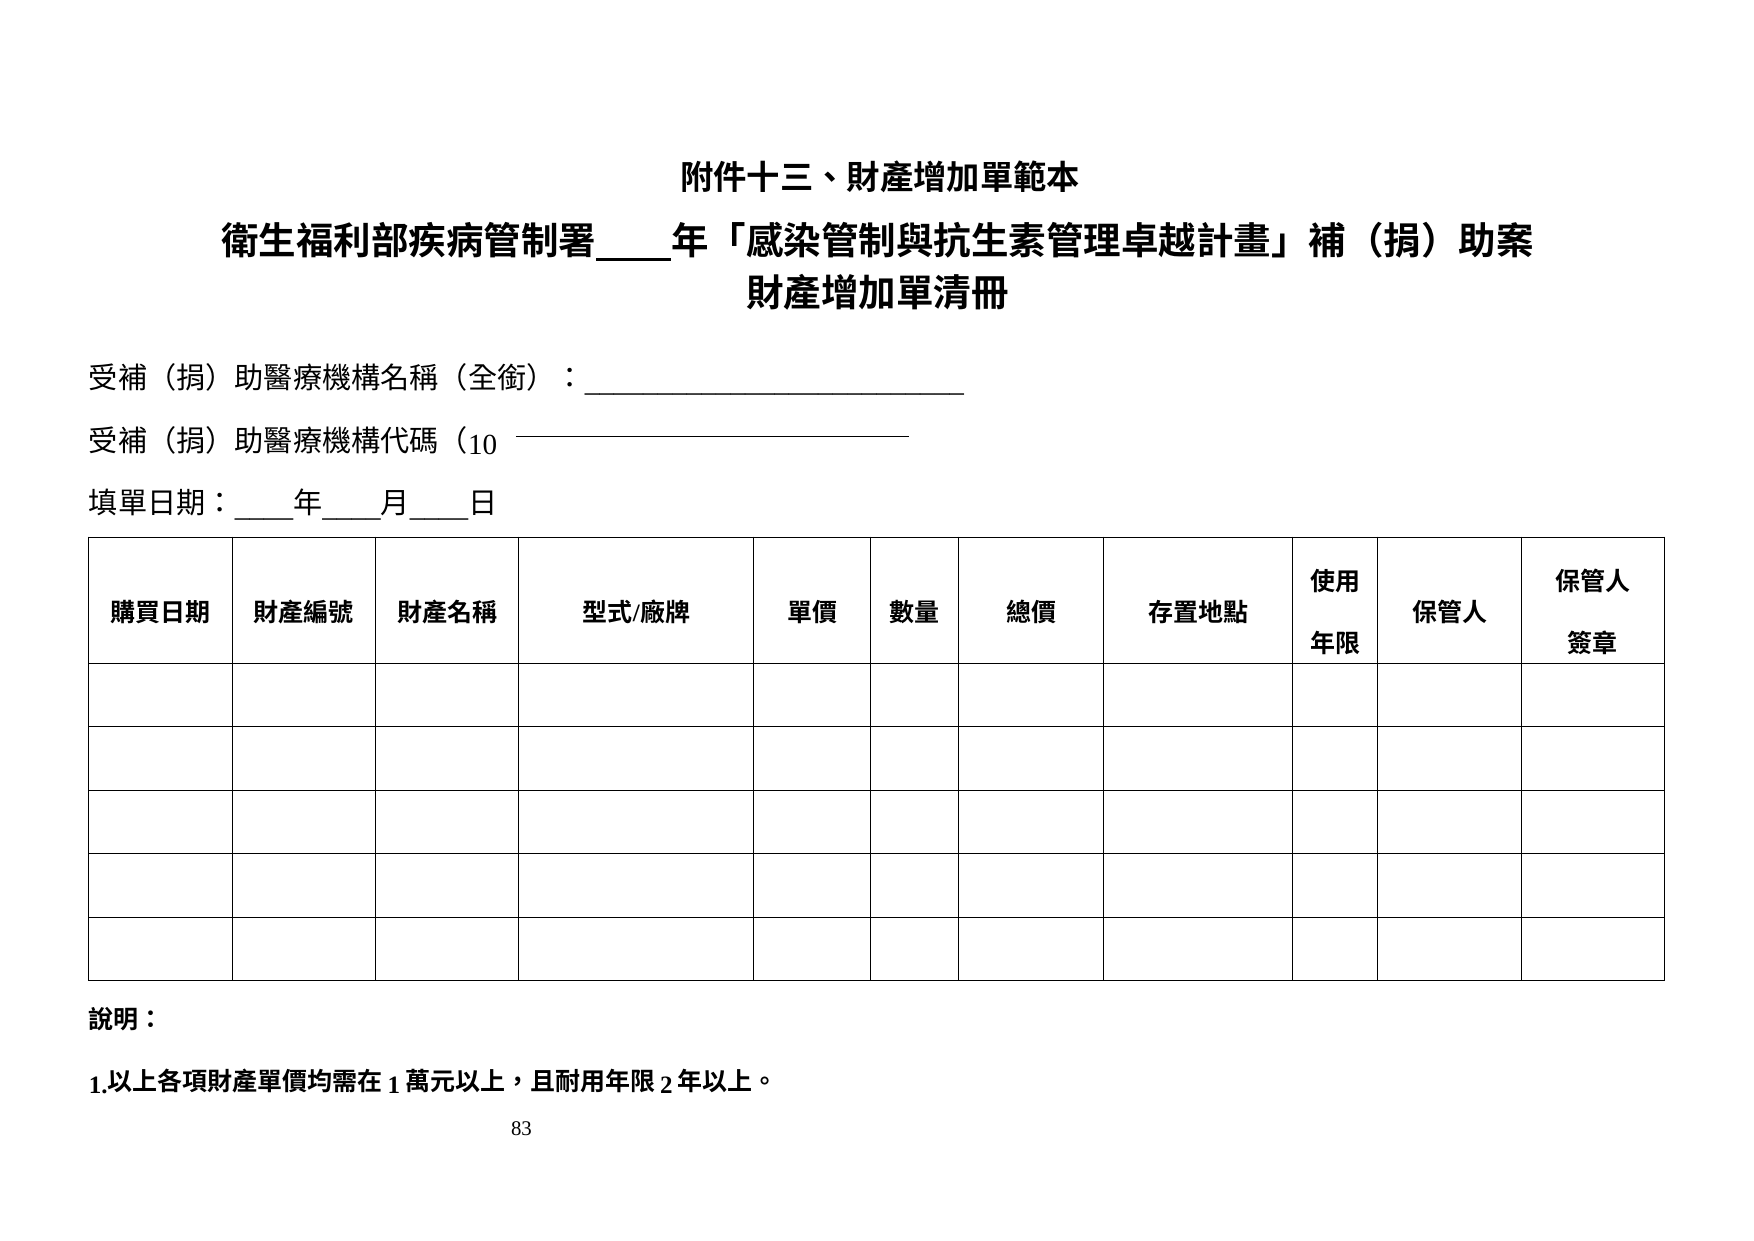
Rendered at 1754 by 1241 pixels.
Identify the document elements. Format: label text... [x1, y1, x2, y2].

table_cell [376, 918, 518, 980]
table_cell [959, 664, 1103, 726]
table_header 數量 [871, 538, 958, 663]
table_header 使用 年限 [1293, 538, 1377, 663]
table_cell [1104, 918, 1292, 980]
table_cell [1293, 791, 1377, 853]
table_cell [376, 664, 518, 726]
table_header [695, 405, 730, 436]
table_header 購買日期 [89, 538, 232, 663]
table_cell [519, 791, 753, 853]
table_header 財產名稱 [376, 538, 518, 663]
table_cell [754, 727, 870, 790]
table_cell [89, 918, 232, 980]
table_cell [376, 854, 518, 917]
subtitle 附件十三、財產增加單範本 [74, 111, 1686, 236]
table_cell [959, 918, 1103, 980]
table_cell [89, 791, 232, 853]
table_cell [1522, 727, 1664, 790]
table_header [730, 405, 766, 436]
text 衛生福利部疾病管制署 年「感染管制與抗生素管理卓越計畫」補（捐）助案 [89, 237, 1665, 289]
table_cell [233, 727, 375, 790]
table_cell [754, 664, 870, 726]
table_cell [1293, 918, 1377, 980]
table_cell [519, 664, 753, 726]
text 說明： [89, 981, 1665, 1044]
table_header 財產編號 [233, 538, 375, 663]
table_header 總價 [959, 538, 1103, 663]
table_cell [871, 791, 958, 853]
table_cell [1104, 791, 1292, 853]
table_cell [1293, 664, 1377, 726]
table_header [659, 405, 695, 436]
table_cell [233, 918, 375, 980]
table_cell [519, 854, 753, 917]
table_cell [376, 727, 518, 790]
text 受補（捐）助醫療機構名稱（全銜）：__________________________ 受補（捐）助醫療機構代碼（10碼）： [89, 342, 1665, 467]
table_cell [1378, 664, 1521, 726]
table_header 型式/廠牌 [519, 538, 753, 663]
table_cell [1293, 727, 1377, 790]
table_cell [871, 918, 958, 980]
table_header 保管人 簽章 [1522, 538, 1664, 663]
table_cell [959, 791, 1103, 853]
table_header [873, 405, 909, 436]
table_cell [1522, 664, 1664, 726]
table_cell [233, 791, 375, 853]
table_header [588, 405, 623, 436]
table_cell [871, 727, 958, 790]
table_cell [959, 854, 1103, 917]
table_header 存置地點 [1104, 538, 1292, 663]
table_cell [1378, 918, 1521, 980]
table_header [766, 405, 802, 436]
table_cell [1104, 727, 1292, 790]
text 財產增加單清冊 [89, 289, 1665, 342]
table_cell [1522, 918, 1664, 980]
table_cell [1104, 664, 1292, 726]
table_cell [871, 854, 958, 917]
table_cell [89, 854, 232, 917]
table_cell [754, 791, 870, 853]
table_cell [1522, 854, 1664, 917]
table_cell [1378, 854, 1521, 917]
table_cell [519, 727, 753, 790]
table_header [802, 405, 838, 436]
table_header [516, 405, 552, 436]
table_cell [89, 664, 232, 726]
text 1.以上各項財產單價均需在1萬元以上，且耐用年限2年以上。 [89, 1044, 1665, 1106]
table_cell [1522, 791, 1664, 853]
table_cell [376, 791, 518, 853]
table_cell [1378, 791, 1521, 853]
table_cell [519, 918, 753, 980]
table_cell [871, 664, 958, 726]
table_cell [754, 918, 870, 980]
table_cell [1293, 854, 1377, 917]
table_header 單價 [754, 538, 870, 663]
table_cell [1104, 854, 1292, 917]
table_header [623, 405, 659, 436]
table_cell [754, 854, 870, 917]
table_header [552, 405, 587, 436]
table_header 保管人 [1378, 538, 1521, 663]
table_cell [233, 854, 375, 917]
text 填單日期：____年____月____日 [89, 467, 1665, 529]
table_cell [959, 727, 1103, 790]
table_cell [89, 727, 232, 790]
table_header [838, 405, 873, 436]
table_cell [233, 664, 375, 726]
table_cell [1378, 727, 1521, 790]
